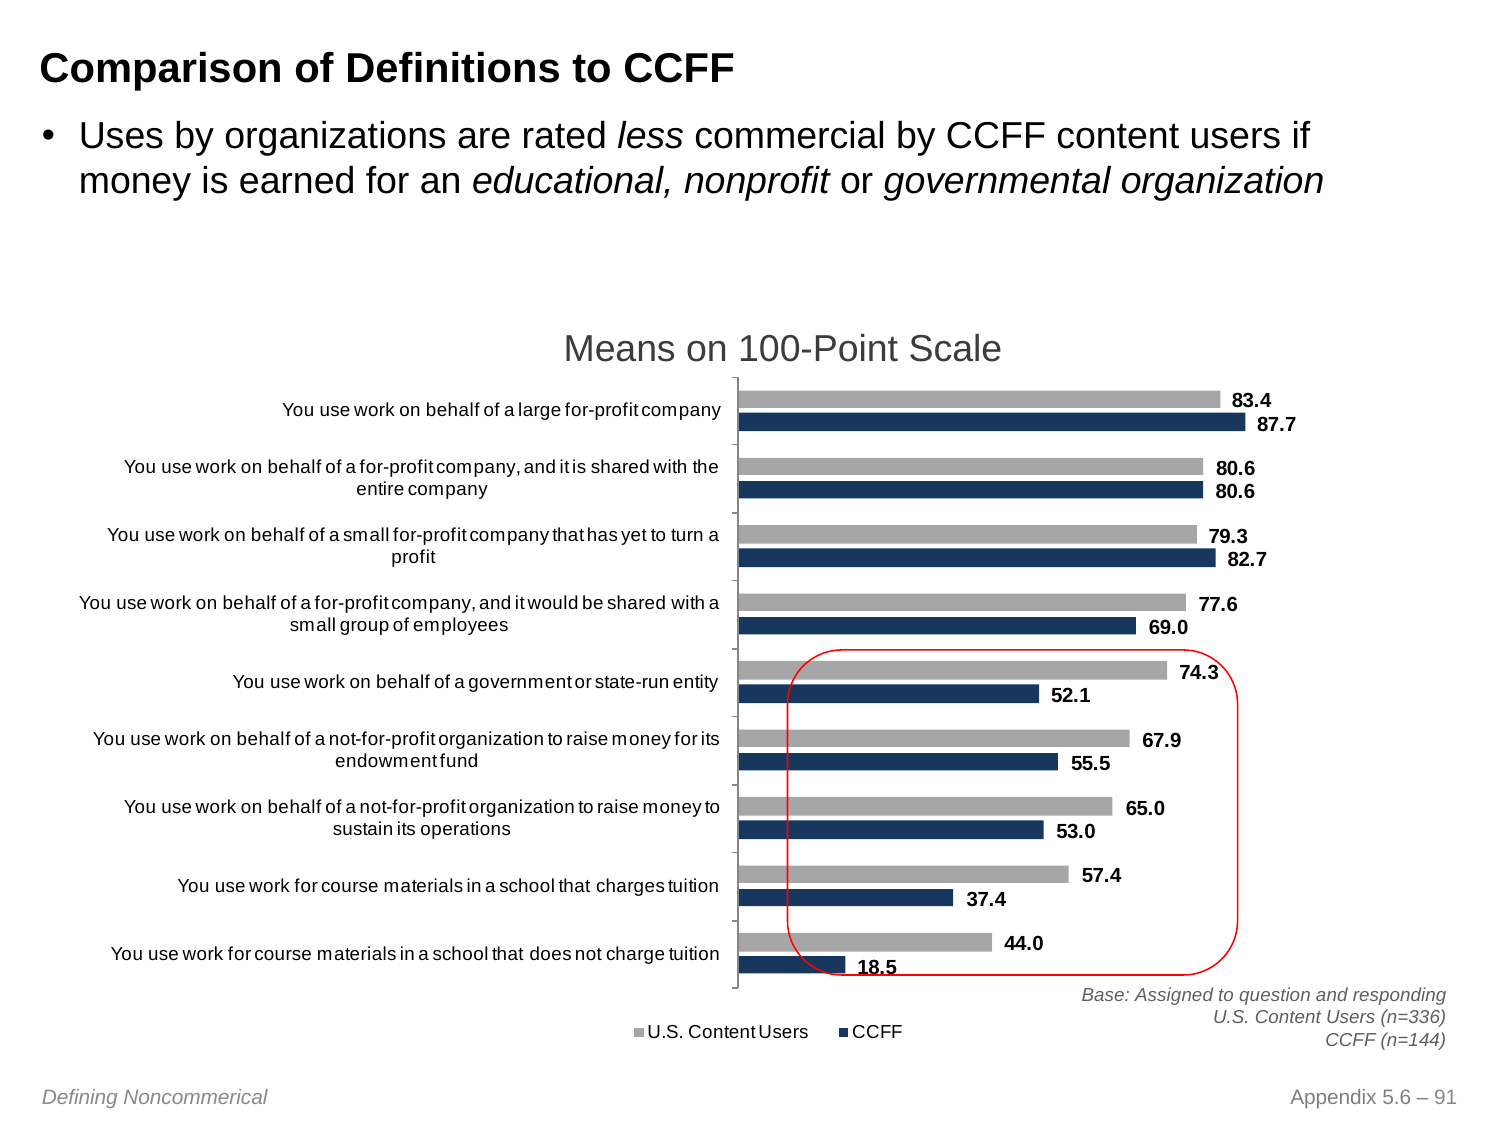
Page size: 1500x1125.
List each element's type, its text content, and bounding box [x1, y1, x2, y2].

picture [789, 651, 1236, 974]
text_box Defining Noncommerical [27, 1066, 503, 1125]
text_box Base: Assigned to question and responding U.S. Content Users (n=336) CCFF (n=144) [1003, 974, 1461, 1058]
picture [62, 362, 1440, 1072]
text_box Appendix 5.6 – <number> [1121, 1066, 1472, 1125]
text_box Uses by organizations are rated less commercial by CCFF content users if money is earned for an educational, nonprofit or governmental organization [27, 110, 1352, 210]
text_box Means on 100-Point Scale [548, 316, 1018, 378]
text_box Comparison of Definitions to CCFF [24, 27, 1454, 110]
